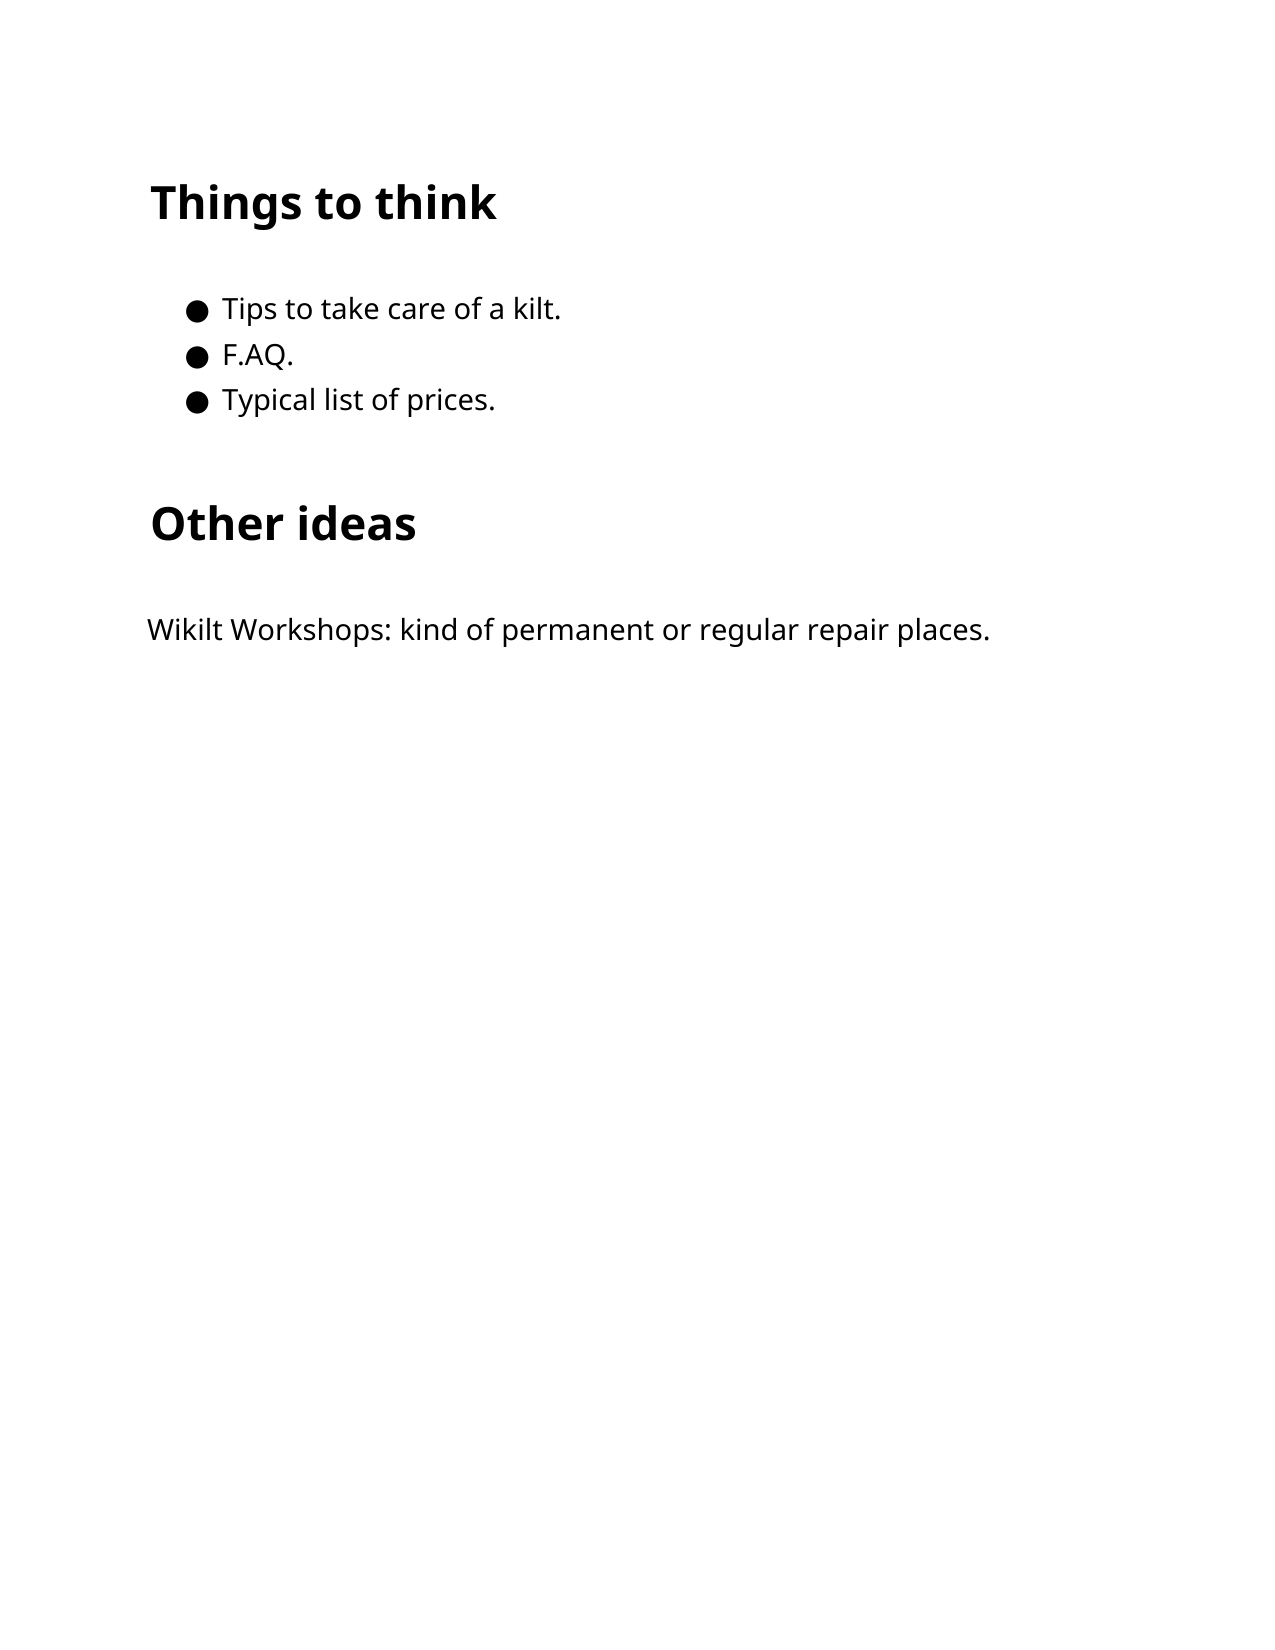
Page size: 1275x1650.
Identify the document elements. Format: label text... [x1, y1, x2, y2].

list F.AQ. [184, 334, 1122, 373]
list Tips to take care of a kilt. [184, 288, 1122, 328]
subtitle Things to think [150, 171, 1125, 233]
subtitle Other ideas [150, 491, 1125, 554]
text Wikilt Workshops: kind of permanent or regular repair places. [147, 609, 1122, 648]
list Typical list of prices. [184, 379, 1122, 419]
